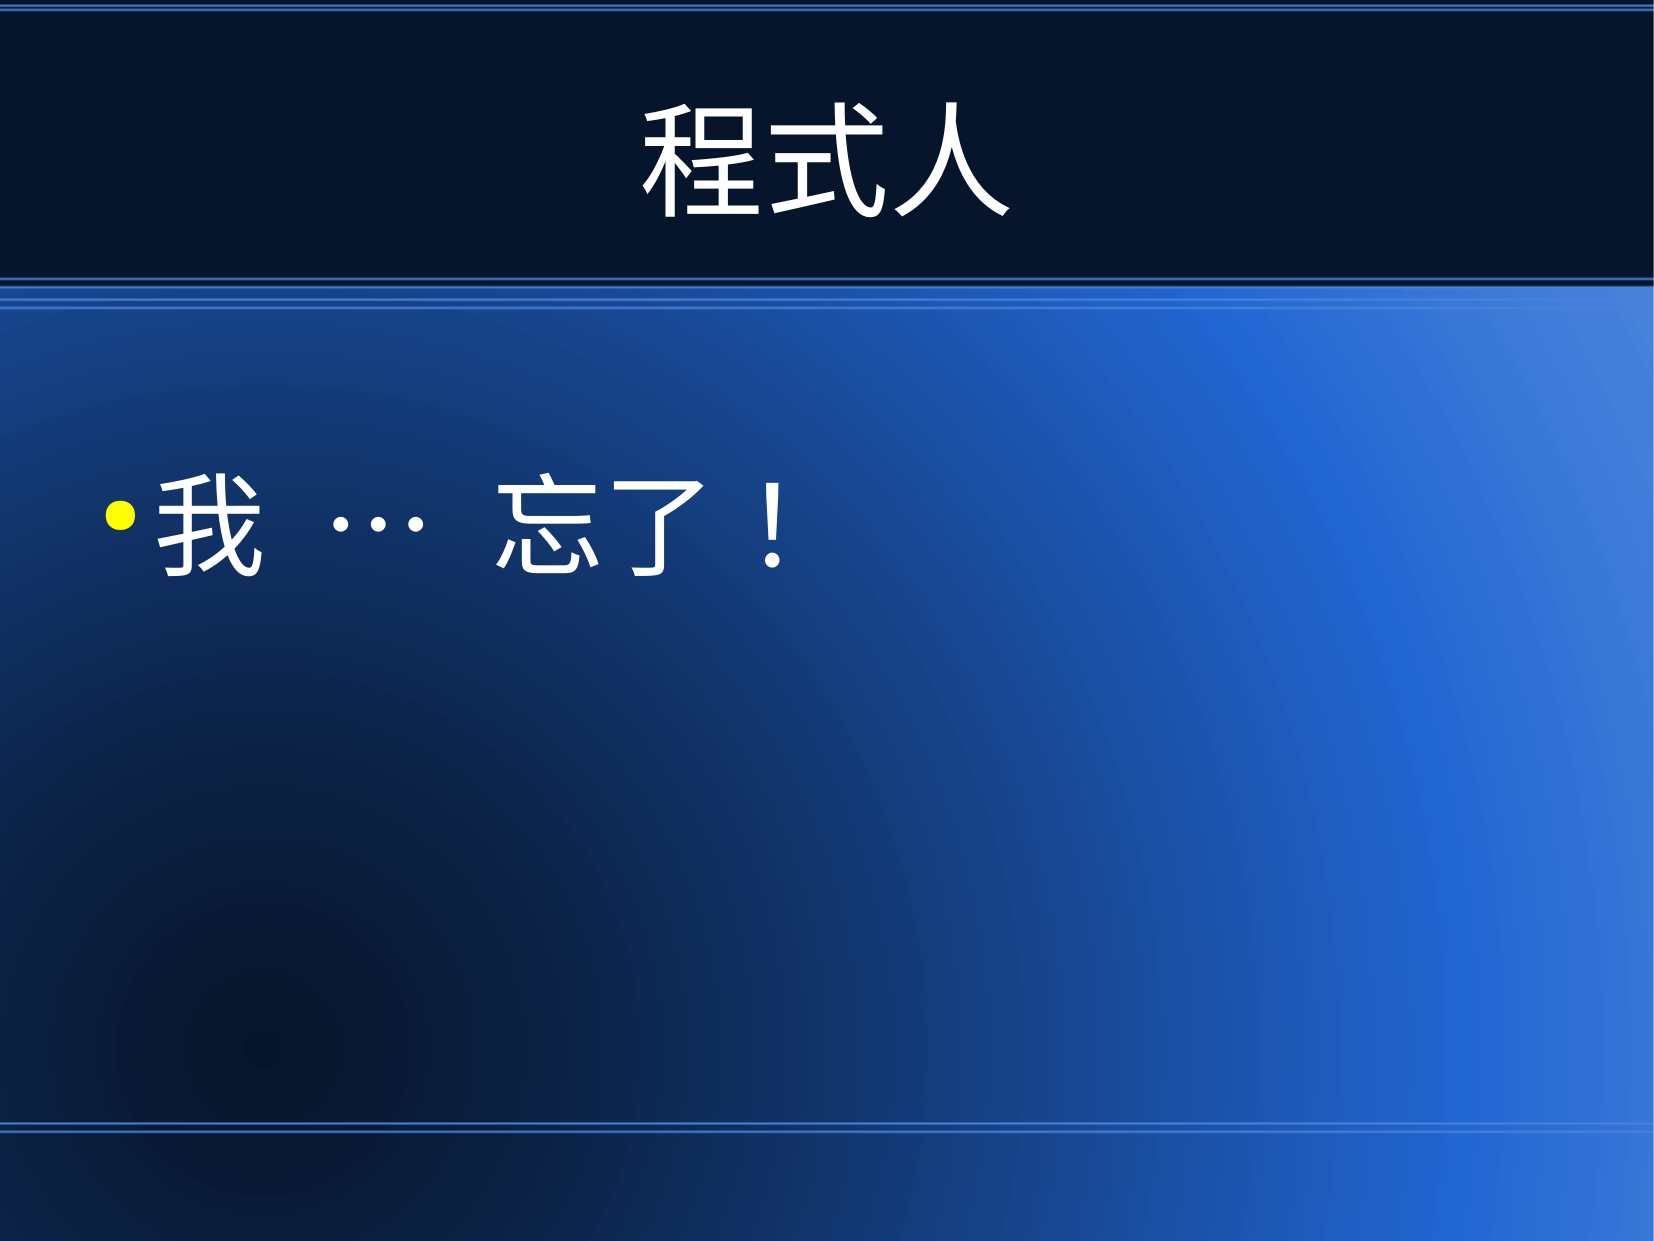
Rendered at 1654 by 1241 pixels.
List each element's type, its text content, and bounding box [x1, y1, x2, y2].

title 程式人 [82, 49, 1571, 257]
picture [0, 0, 1654, 1241]
list 我 … 忘了！ [82, 355, 1571, 1241]
